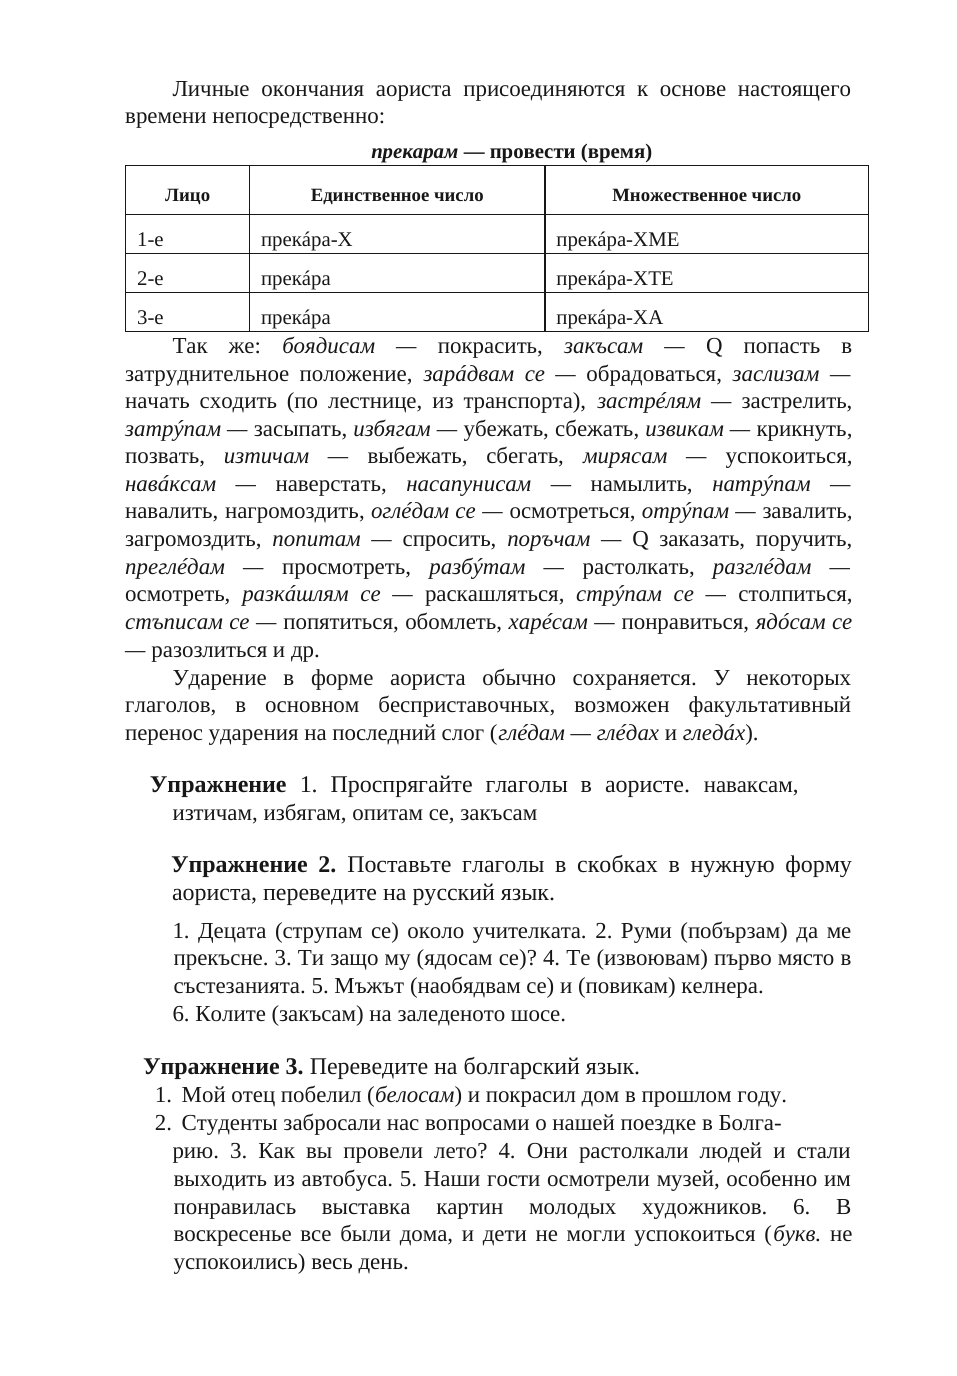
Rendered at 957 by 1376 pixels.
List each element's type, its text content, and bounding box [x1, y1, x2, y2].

table_cell 1-е [126, 215, 249, 253]
text 6. Колите (закъсам) на заледеното шосе. [172, 1000, 852, 1027]
text Личные окончания аориста присоединяются к основе настоящего времени непосредственно: [125, 75, 852, 129]
text 1. Децата (струпам се) около учителката. 2. Руми (побързам) да ме прекъсне. 3. Ти защо му (ядосам се)? 4. Те (извоювам) първо място в състезанията. 5. Мъжът (наобядвам се) и (повикам) келнера. [172, 917, 852, 998]
text Ударение в форме аориста обычно сохраняется. У некоторых глаголов, в основном бесприставочных, возможен факультативный перенос ударения на последний слог (глéдам — глéдах и гледáх). [125, 664, 852, 745]
table_cell прекáра [250, 293, 544, 331]
table_header Множественное число [546, 166, 868, 214]
list Студенты забросали нас вопросами о нашей поездке в Болга- [154, 1109, 852, 1136]
table_cell прекáра-ХА [546, 293, 868, 331]
text Так же: боядисам — покрасить, закъсам — Q попасть в затруднительное положение, зарáдвам се — обрадоваться, заслизам — начать сходить (по лестнице, из транспорта), застрéлям — застрелить, затрýпам — засыпать, избягам — убежать, сбежать, извикам — крикнуть, позвать, изтичам — выбежать, сбегать, мирясам — успокоиться, навáксам — наверстать, насапунисам — намылить, натрýпам — навалить, нагромоздить, оглéдам се — осмотреться, отрýпам — завалить, загромоздить, попитам — спросить, поръчам — Q заказать, поручить, преглéдам — просмотреть, разбýтам — растолкать, разглéдам — осмотреть, разкáшлям се — раскашляться, стрýпам се — столпиться, стъписам се — попятиться, обомлеть, харéсам — понравиться, ядóсам се — разозлиться и др. [125, 332, 852, 662]
table_cell прекáра [250, 254, 544, 292]
table_cell 3-е [126, 293, 249, 331]
text рию. 3. Как вы провели лето? 4. Они растолкали людей и стали выходить из автобуса. 5. Наши гости осмотрели музей, особенно им понравилась выставка картин молодых художников. 6. В воскресенье все были дома, и дети не могли успокоиться (букв. не успокоились) весь день. [172, 1138, 852, 1274]
text прекарам — провести (время) [167, 139, 856, 163]
list Мой отец побелил (белосам) и покрасил дом в прошлом году. [154, 1081, 852, 1108]
table_header Единственное число [250, 166, 544, 214]
table_cell прекáра-ХТЕ [546, 254, 868, 292]
table_cell прекáра-Х [250, 215, 544, 253]
text Упражнение 1. Проспрягайте глаголы в аористе. наваксам, изтичам, избягам, опитам се, закъсам [137, 770, 798, 825]
text Упражнение 3. Переведите на болгарский язык. [137, 1052, 852, 1080]
table_cell прекáра-ХМЕ [546, 215, 868, 253]
text Упражнение 2. Поставьте глаголы в скобках в нужную форму аориста, переведите на русский язык. [171, 850, 852, 905]
table_cell 2-е [126, 254, 249, 292]
table_header Лицо [126, 166, 249, 214]
